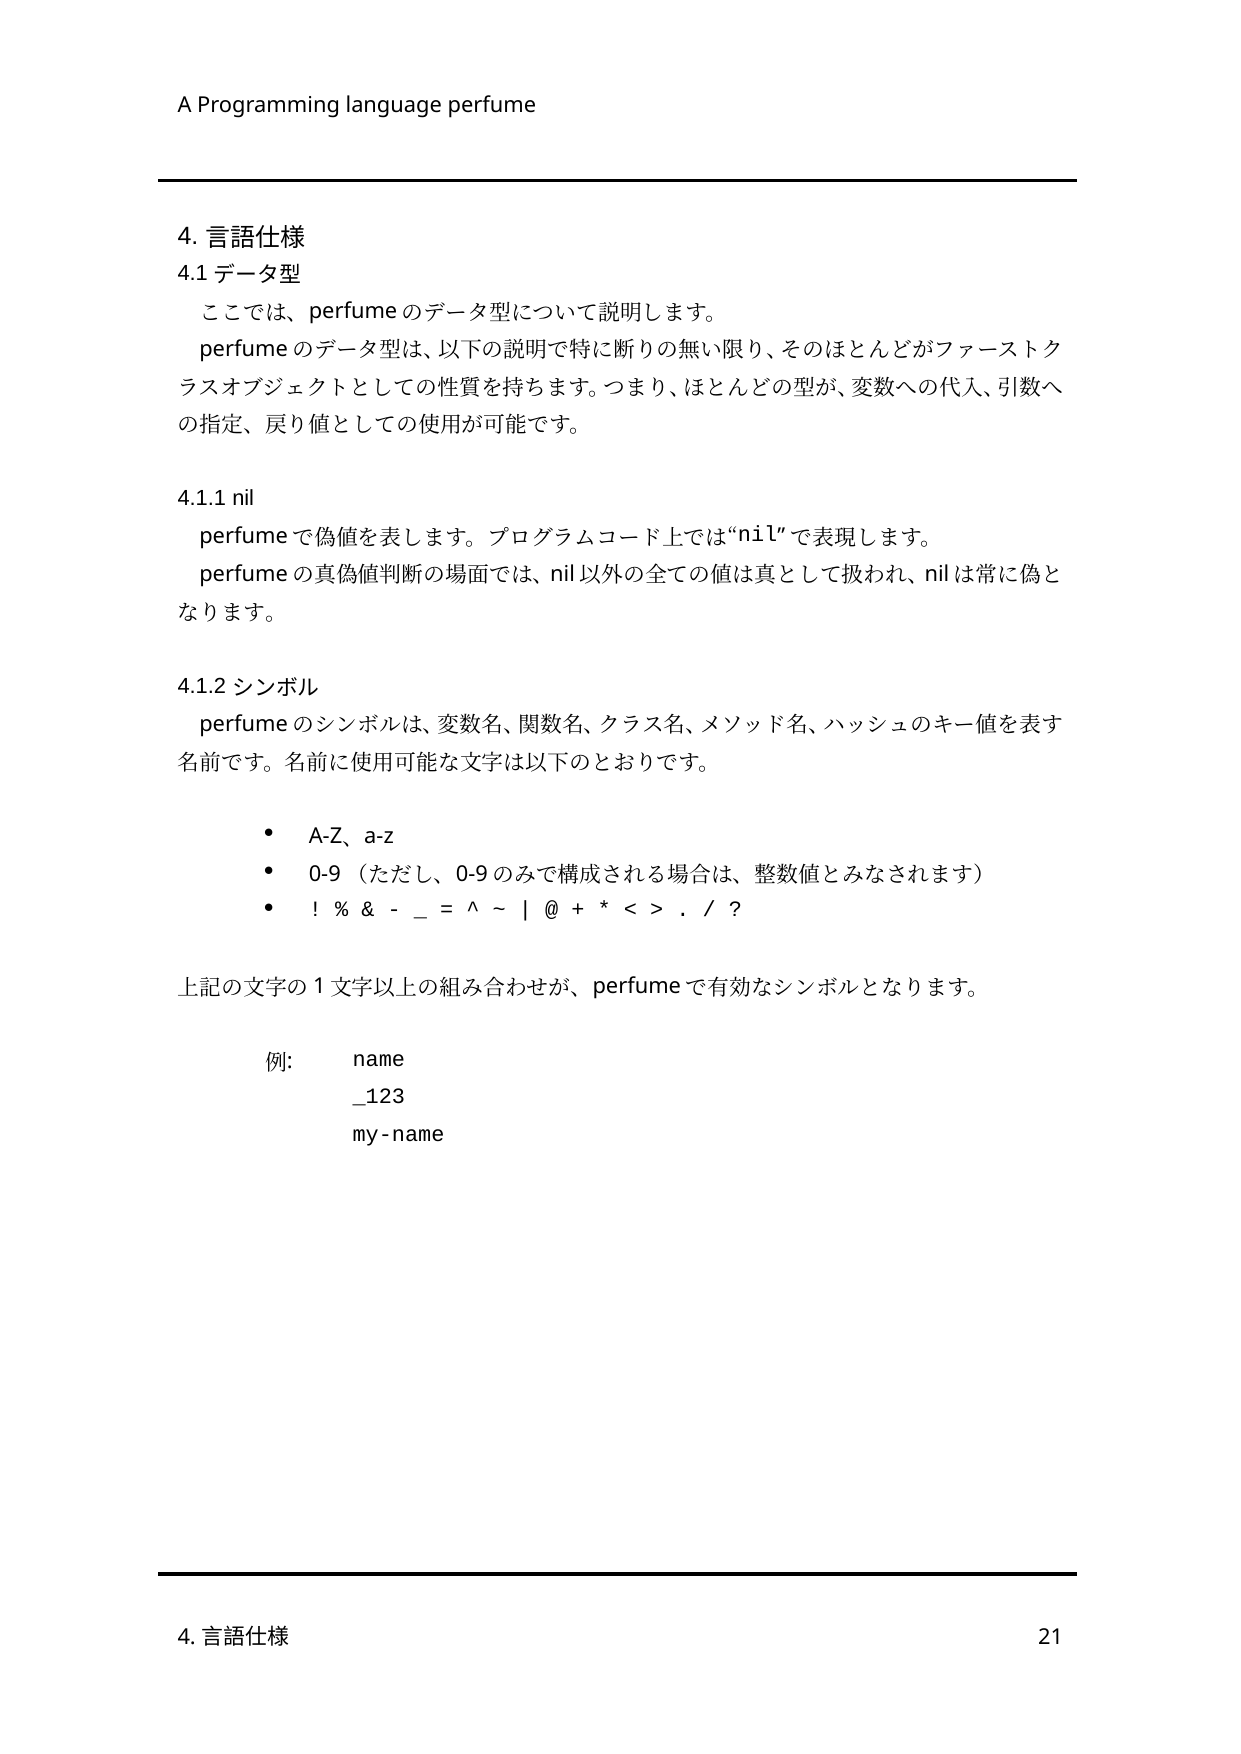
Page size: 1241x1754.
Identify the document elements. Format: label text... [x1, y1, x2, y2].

text ここでは、perfumeのデータ型について説明します。 [177, 292, 1063, 329]
list ! % & - _ = ^ ~ | @ + * < > . / ? [265, 892, 1063, 929]
list A-Z、a-z [265, 817, 1063, 854]
text perfumeのデータ型は、以下の説明で特に断りの無い限り、そのほとんどがファーストクラスオブジェクトとしての性質を持ちます。つまり、ほとんどの型が、変数への代入、引数への指定、戻り値としての使用が可能です。 [177, 329, 1063, 442]
text _123 [177, 1079, 1063, 1117]
subtitle 4.1.1 nil [177, 479, 1063, 517]
text my-name [177, 1117, 1063, 1154]
text perfumeのシンボルは、変数名、関数名、クラス名、メソッド名、ハッシュのキー値を表す名前です。名前に使用可能な文字は以下のとおりです。 [177, 704, 1063, 779]
subtitle 4.1.2 シンボル [177, 667, 1063, 704]
subtitle 4.1 データ型 [177, 254, 1063, 292]
text 上記の文字の1文字以上の組み合わせが、perfumeで有効なシンボルとなります。 [177, 967, 1063, 1004]
list 0-9 （ただし、0-9のみで構成される場合は、整数値とみなされます） [265, 854, 1063, 892]
subtitle 4. 言語仕様 [177, 217, 1063, 254]
text 例: name [177, 1042, 1063, 1079]
text perfumeの真偽値判断の場面では、nil以外の全ての値は真として扱われ、nilは常に偽となります。 [177, 554, 1063, 629]
text perfumeで偽値を表します。プログラムコード上では“nil” で表現します。 [177, 517, 1063, 554]
